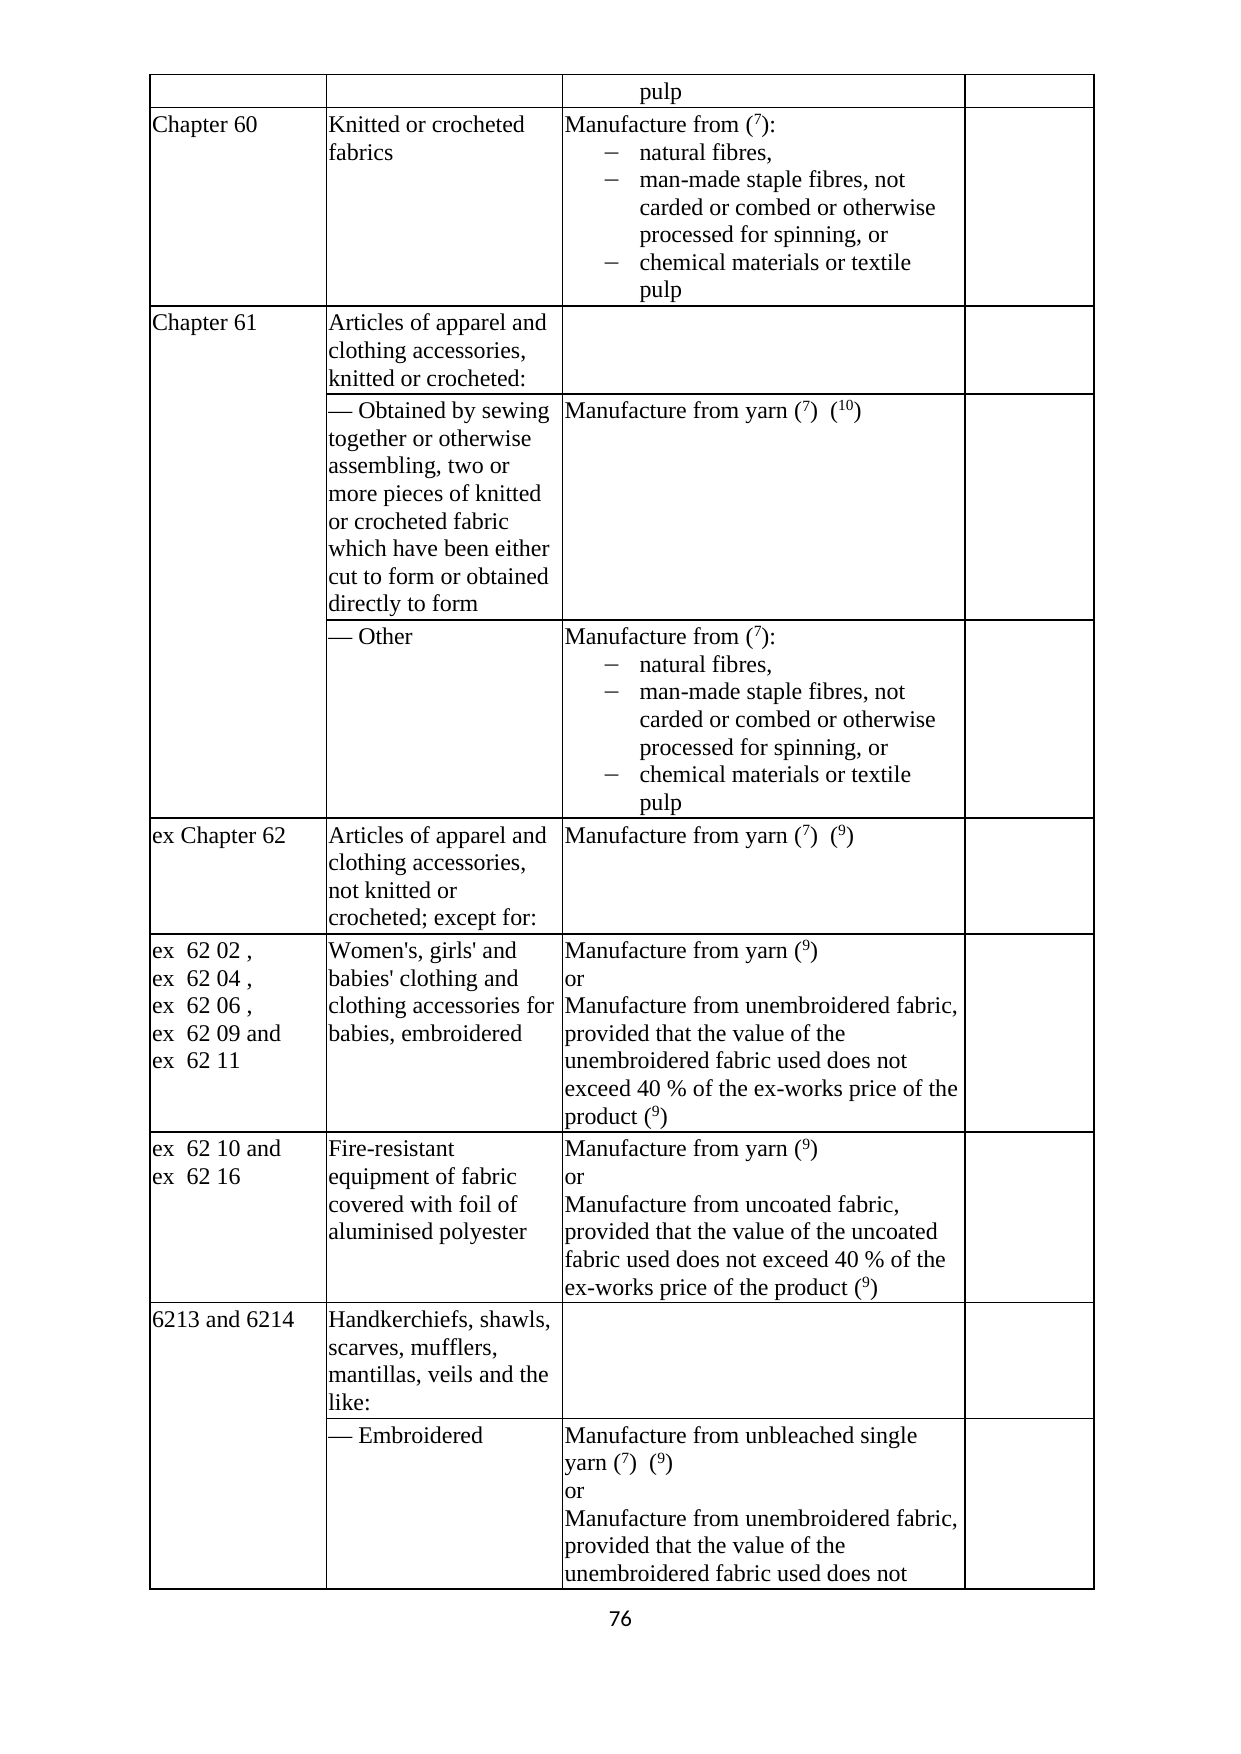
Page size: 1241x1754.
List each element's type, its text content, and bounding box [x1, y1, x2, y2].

table_cell Manufacture from yarn (9) or Manufacture from unembroidered fabric, provided that the value of the unembroidered fabric used does not exceed 40 % of the ex-works price of the product (9) [563, 935, 964, 1131]
table_header man-made staple fibres, not carded or combed or otherwise processed for spinning, or [564, 165, 939, 248]
table_cell Manufacture from yarn (9) or Manufacture from uncoated fabric, provided that the value of the uncoated fabric used does not exceed 40 % of the ex-works price of the product (9) [563, 1133, 964, 1302]
table_cell [966, 108, 1093, 305]
table_cell [563, 1303, 964, 1417]
table_cell ex Chapter 62 [151, 819, 326, 933]
table_cell [966, 935, 1093, 1131]
table_cell Women's, girls' and babies' clothing and clothing accessories for babies, embroidered [327, 935, 562, 1131]
table_cell Handkerchiefs, shawls, scarves, mufflers, mantillas, veils and the like: [327, 1303, 562, 1417]
table_cell [966, 75, 1093, 107]
table_header man-made staple fibres, not carded or combed or otherwise processed for spinning, or [564, 678, 939, 760]
table_cell Manufacture from yarn (7) (9) [563, 819, 964, 933]
table_header chemical materials or textile pulp [564, 248, 935, 303]
table_cell [966, 819, 1093, 933]
table_cell Knitted or crocheted fabrics [327, 108, 562, 305]
table_cell — Other [327, 621, 562, 817]
table_cell Fire-resistant equipment of fabric covered with foil of aluminised polyester [327, 1133, 562, 1302]
table_cell [151, 75, 326, 107]
table_cell [966, 1419, 1093, 1588]
table_cell [966, 1303, 1093, 1417]
table_cell Articles of apparel and clothing accessories, knitted or crocheted: [327, 307, 562, 393]
table_cell [563, 307, 964, 393]
table_cell Manufacture from (7): [563, 621, 964, 817]
table_cell Chapter 61 [151, 307, 326, 817]
table_cell [966, 1133, 1093, 1302]
table_header chemical materials or textile pulp [564, 760, 935, 815]
table_cell — Embroidered [327, 1419, 562, 1588]
table_cell [327, 75, 562, 107]
table_cell [966, 621, 1093, 817]
table_cell Manufacture from (7): [563, 108, 964, 305]
table_cell Manufacture from yarn (7) () [563, 395, 964, 619]
table_cell — Obtained by sewing together or otherwise assembling, two or more pieces of knitted or crocheted fabric which have been either cut to form or obtained directly to form [327, 395, 562, 619]
table_cell [966, 395, 1093, 619]
table_cell [563, 75, 964, 107]
table_cell ex 62 02 , ex 62 04 , ex 62 06 , ex 62 09 and ex 62 11 [151, 935, 326, 1131]
table_header natural fibres, [564, 650, 903, 677]
table_cell Chapter 60 [151, 108, 326, 305]
table_cell 6213 and 6214 [151, 1303, 326, 1588]
table_cell Manufacture from unbleached single yarn (7) (9) or Manufacture from unembroidered fabric, provided that the value of the unembroidered fabric used does not [563, 1419, 964, 1588]
table_cell ex 62 10 and ex 62 16 [151, 1133, 326, 1302]
table_header pulp [564, 77, 935, 105]
table_cell Articles of apparel and clothing accessories, not knitted or crocheted; except for: [327, 819, 562, 933]
table_cell [966, 307, 1093, 393]
table_header natural fibres, [564, 138, 903, 165]
